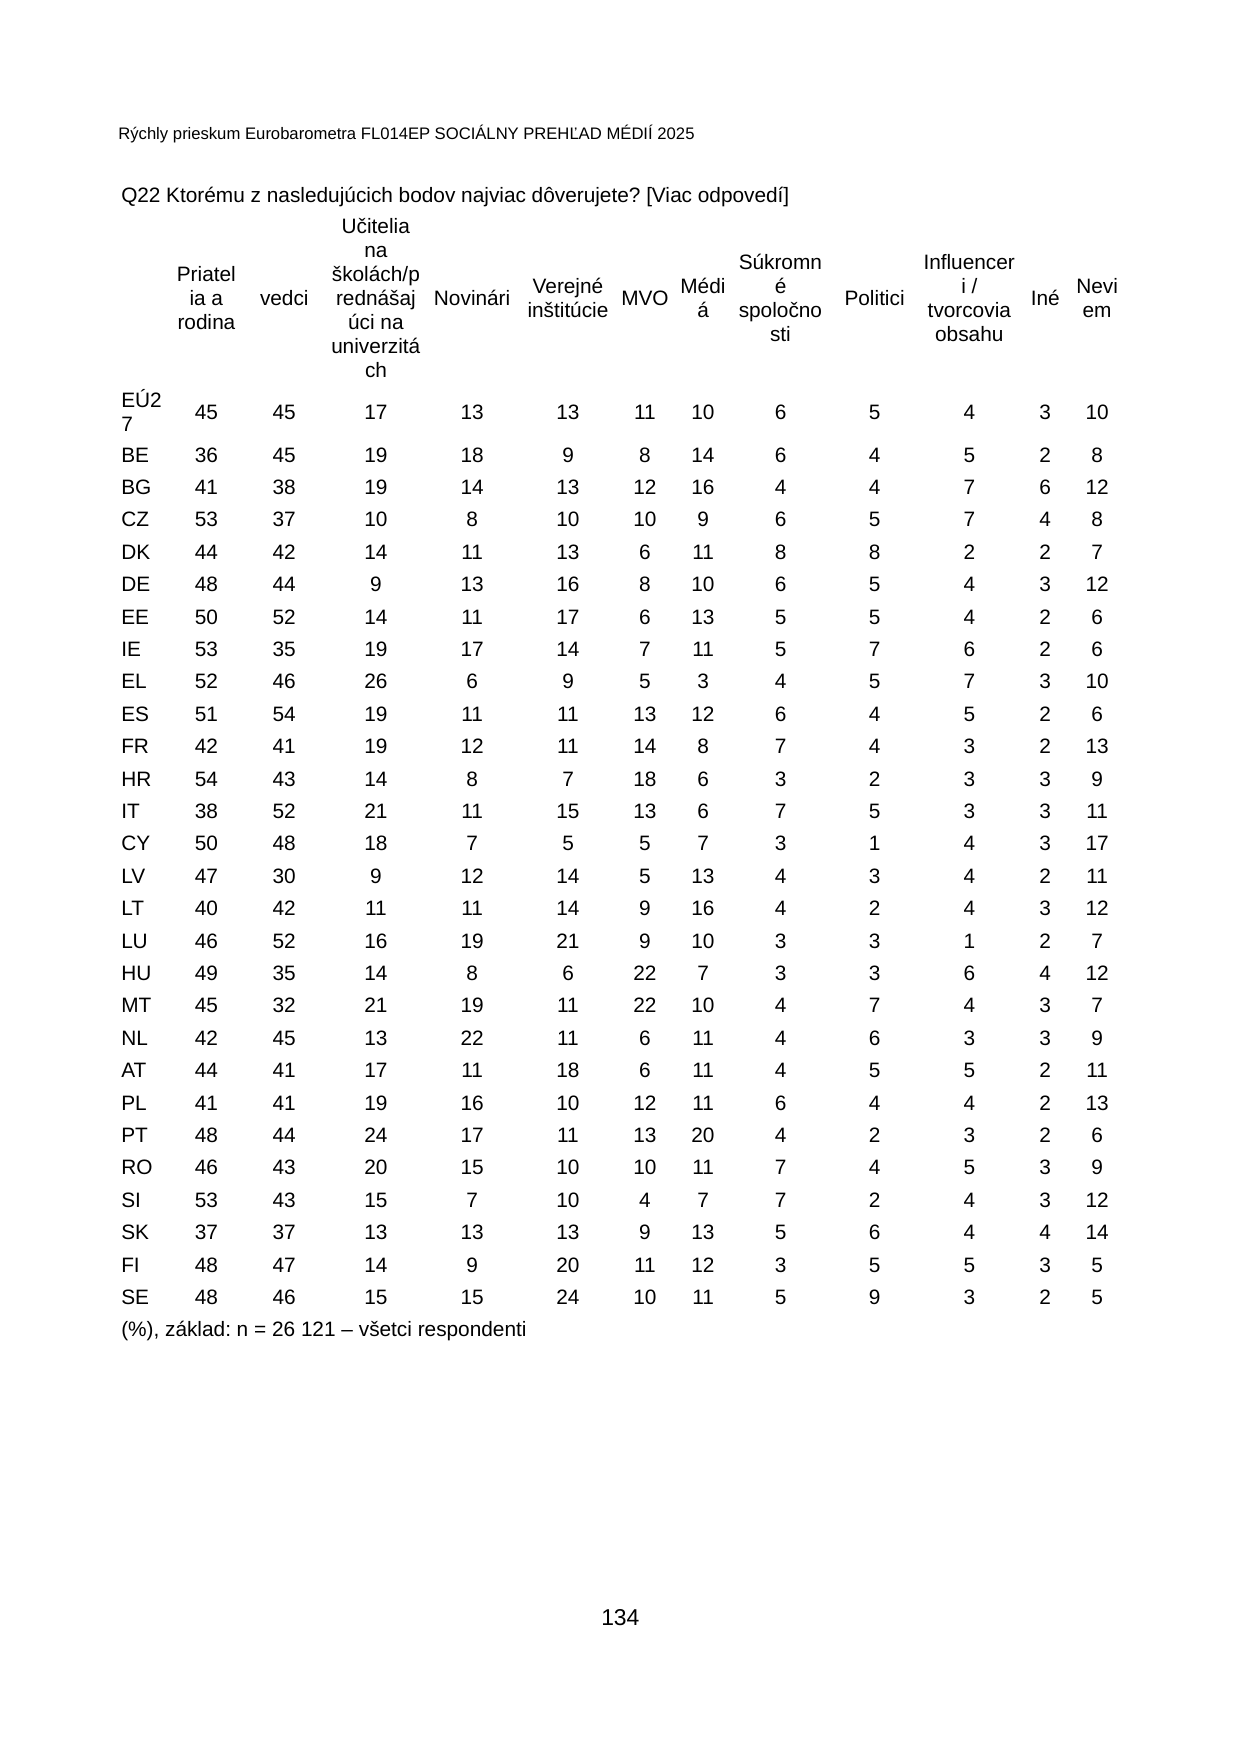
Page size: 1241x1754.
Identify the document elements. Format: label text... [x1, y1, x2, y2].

table_cell 46 [241, 1281, 327, 1313]
table_cell 3 [1018, 568, 1072, 600]
table_cell 12 [424, 860, 520, 892]
table_cell 5 [615, 827, 674, 859]
table_cell 4 [732, 989, 829, 1021]
table_cell DK [118, 536, 172, 568]
table_cell 12 [1072, 892, 1122, 924]
table_cell 11 [520, 1119, 615, 1151]
table_cell 48 [172, 568, 241, 600]
table_cell Politici [829, 211, 920, 384]
table_cell 7 [615, 633, 674, 665]
table_cell 11 [520, 1021, 615, 1054]
table_cell 3 [1018, 827, 1072, 859]
table_cell 3 [920, 730, 1018, 762]
table_cell 2 [829, 762, 920, 795]
table_cell 4 [920, 827, 1018, 859]
table_cell 10 [615, 1281, 674, 1313]
table_cell 13 [615, 1119, 674, 1151]
table_cell 5 [829, 795, 920, 827]
table_cell 14 [328, 1248, 424, 1281]
table_cell 4 [920, 1086, 1018, 1119]
table_cell 22 [615, 989, 674, 1021]
table_cell 4 [615, 1184, 674, 1216]
table_cell 12 [1072, 568, 1122, 600]
table_cell 45 [172, 385, 241, 438]
table_cell 52 [241, 795, 327, 827]
table_cell 7 [674, 957, 732, 989]
table_cell 53 [172, 633, 241, 665]
table_cell 46 [172, 924, 241, 957]
table_cell 15 [328, 1281, 424, 1313]
table_cell 6 [615, 1054, 674, 1086]
table_cell Verejné inštitúcie [520, 211, 615, 384]
table_cell 4 [829, 698, 920, 730]
table_cell 6 [732, 503, 829, 536]
table_cell 6 [520, 957, 615, 989]
table_cell 3 [732, 957, 829, 989]
table_cell 6 [1072, 1119, 1122, 1151]
table_cell 11 [424, 892, 520, 924]
table_cell Novinári [424, 211, 520, 384]
table_cell FR [118, 730, 172, 762]
table_cell 9 [829, 1281, 920, 1313]
table_cell 46 [241, 665, 327, 697]
table_cell 17 [328, 385, 424, 438]
table_cell 11 [615, 1248, 674, 1281]
table_cell 6 [920, 633, 1018, 665]
table_cell 5 [1072, 1281, 1122, 1313]
table_cell 3 [732, 1248, 829, 1281]
table_cell 2 [1018, 730, 1072, 762]
table_cell 10 [520, 1151, 615, 1183]
table_cell 15 [328, 1184, 424, 1216]
table_cell 47 [172, 860, 241, 892]
table_cell Neviem [1072, 211, 1122, 384]
table_cell 43 [241, 1151, 327, 1183]
table_cell 13 [328, 1021, 424, 1054]
table_cell 4 [920, 1216, 1018, 1248]
table_cell 5 [920, 438, 1018, 471]
table_cell 19 [328, 698, 424, 730]
table_cell 8 [829, 536, 920, 568]
table_cell [118, 211, 172, 384]
table_cell 10 [615, 503, 674, 536]
table_cell 2 [1018, 860, 1072, 892]
table_cell 44 [172, 536, 241, 568]
table_cell BG [118, 471, 172, 503]
table_cell 14 [328, 762, 424, 795]
table_cell 4 [829, 1086, 920, 1119]
table_cell 6 [615, 536, 674, 568]
table_cell 3 [732, 762, 829, 795]
table_cell PT [118, 1119, 172, 1151]
table_cell 7 [829, 633, 920, 665]
table_cell 45 [241, 385, 327, 438]
table_cell 11 [520, 698, 615, 730]
table_cell 4 [732, 1021, 829, 1054]
table_cell 7 [732, 730, 829, 762]
table_cell 4 [732, 1119, 829, 1151]
table_cell 7 [732, 795, 829, 827]
table_cell 16 [674, 892, 732, 924]
table_cell 45 [241, 1021, 327, 1054]
table_cell 13 [424, 1216, 520, 1248]
table_cell 10 [1072, 665, 1122, 697]
table_cell 10 [520, 503, 615, 536]
table_cell 14 [674, 438, 732, 471]
table_cell 5 [920, 1054, 1018, 1086]
table_cell 6 [829, 1216, 920, 1248]
table_cell 8 [424, 957, 520, 989]
table_cell 11 [674, 1281, 732, 1313]
table_cell 5 [732, 600, 829, 633]
table_cell 13 [424, 385, 520, 438]
table_cell 13 [1072, 1086, 1122, 1119]
table_cell 11 [674, 633, 732, 665]
table_cell 11 [674, 1054, 732, 1086]
table_cell 3 [1018, 1021, 1072, 1054]
table_cell 5 [1072, 1248, 1122, 1281]
table_cell 5 [829, 568, 920, 600]
table_cell 35 [241, 957, 327, 989]
table_cell 6 [1072, 633, 1122, 665]
table_cell 9 [424, 1248, 520, 1281]
table_cell 5 [829, 385, 920, 438]
table_cell EL [118, 665, 172, 697]
table_cell 8 [1072, 438, 1122, 471]
table_cell 10 [520, 1184, 615, 1216]
table_cell 37 [172, 1216, 241, 1248]
table_cell 9 [615, 1216, 674, 1248]
table_cell 4 [920, 989, 1018, 1021]
table_cell 53 [172, 1184, 241, 1216]
table_cell 44 [241, 568, 327, 600]
table_cell 54 [241, 698, 327, 730]
table_cell 5 [829, 665, 920, 697]
table_cell 19 [424, 989, 520, 1021]
table_cell 52 [172, 665, 241, 697]
table_cell 7 [1072, 989, 1122, 1021]
table_cell 41 [241, 1086, 327, 1119]
table_cell 22 [424, 1021, 520, 1054]
table_cell 3 [674, 665, 732, 697]
table_cell 4 [920, 568, 1018, 600]
table_cell RO [118, 1151, 172, 1183]
table_cell 7 [1072, 536, 1122, 568]
table_cell 48 [172, 1281, 241, 1313]
table_cell LV [118, 860, 172, 892]
table_cell 4 [732, 892, 829, 924]
table_cell 5 [829, 600, 920, 633]
table_cell 13 [615, 795, 674, 827]
table_cell 3 [1018, 762, 1072, 795]
table_cell 9 [615, 924, 674, 957]
table_cell 4 [829, 1151, 920, 1183]
table_cell 5 [829, 1054, 920, 1086]
table_cell 6 [829, 1021, 920, 1054]
table_cell 4 [829, 730, 920, 762]
table_cell 13 [1072, 730, 1122, 762]
table_cell 14 [328, 600, 424, 633]
table_cell 4 [920, 385, 1018, 438]
table_cell EE [118, 600, 172, 633]
table_cell 44 [241, 1119, 327, 1151]
table_cell 5 [829, 503, 920, 536]
table_cell 2 [1018, 600, 1072, 633]
table_cell 3 [920, 1119, 1018, 1151]
table_cell 18 [520, 1054, 615, 1086]
table_cell 17 [520, 600, 615, 633]
table_cell 20 [328, 1151, 424, 1183]
table_cell 14 [424, 471, 520, 503]
table_cell 3 [732, 924, 829, 957]
table_cell 10 [1072, 385, 1122, 438]
table_cell 13 [520, 471, 615, 503]
table_cell 21 [328, 989, 424, 1021]
table_cell 46 [172, 1151, 241, 1183]
table_cell 41 [241, 730, 327, 762]
table_cell 7 [920, 471, 1018, 503]
table_cell 4 [920, 860, 1018, 892]
table_cell 6 [674, 795, 732, 827]
table_cell EÚ27 [118, 385, 172, 438]
table_cell 11 [1072, 860, 1122, 892]
table_cell 11 [424, 536, 520, 568]
table_cell DE [118, 568, 172, 600]
table_cell 6 [732, 385, 829, 438]
table_cell 4 [1018, 957, 1072, 989]
table_cell 5 [615, 860, 674, 892]
table_cell 48 [241, 827, 327, 859]
table_cell 2 [829, 1119, 920, 1151]
table_cell 12 [615, 1086, 674, 1119]
table_cell 11 [424, 1054, 520, 1086]
table_cell 9 [1072, 762, 1122, 795]
table_cell 37 [241, 1216, 327, 1248]
table_cell MVO [615, 211, 674, 384]
table_cell 4 [732, 1054, 829, 1086]
table_cell 42 [172, 1021, 241, 1054]
table_cell 6 [732, 698, 829, 730]
table_cell IT [118, 795, 172, 827]
table_cell 8 [1072, 503, 1122, 536]
table_cell 13 [520, 385, 615, 438]
table_cell 3 [1018, 385, 1072, 438]
table_cell 22 [615, 957, 674, 989]
table_cell 11 [520, 989, 615, 1021]
table_cell 38 [241, 471, 327, 503]
table_cell 4 [732, 665, 829, 697]
table_cell 8 [615, 568, 674, 600]
table_cell 17 [1072, 827, 1122, 859]
table_cell 10 [328, 503, 424, 536]
table_cell 6 [920, 957, 1018, 989]
table_cell 41 [172, 1086, 241, 1119]
table_cell 42 [172, 730, 241, 762]
table_cell 1 [920, 924, 1018, 957]
table_cell 8 [674, 730, 732, 762]
table_cell 2 [920, 536, 1018, 568]
table_cell AT [118, 1054, 172, 1086]
table_cell 12 [424, 730, 520, 762]
table_cell SK [118, 1216, 172, 1248]
table_cell IE [118, 633, 172, 665]
table_cell 15 [424, 1281, 520, 1313]
table_cell 3 [1018, 1184, 1072, 1216]
table_cell 4 [920, 1184, 1018, 1216]
table_cell 5 [615, 665, 674, 697]
table_cell 6 [615, 600, 674, 633]
table_cell 3 [920, 762, 1018, 795]
table_cell 16 [328, 924, 424, 957]
table_cell 12 [1072, 471, 1122, 503]
table_cell 2 [1018, 1054, 1072, 1086]
table_cell 4 [732, 860, 829, 892]
table_cell Influenceri / tvorcovia obsahu [920, 211, 1018, 384]
table_cell 13 [424, 568, 520, 600]
table_cell 10 [674, 568, 732, 600]
table_cell 11 [674, 1151, 732, 1183]
table_cell 41 [172, 471, 241, 503]
table_cell 16 [674, 471, 732, 503]
table_cell 7 [732, 1151, 829, 1183]
table_cell 2 [1018, 698, 1072, 730]
table_cell 21 [328, 795, 424, 827]
table_cell 44 [172, 1054, 241, 1086]
table_cell 11 [674, 1021, 732, 1054]
table_cell 6 [424, 665, 520, 697]
table_cell 18 [424, 438, 520, 471]
table_cell 5 [920, 1151, 1018, 1183]
table_cell 13 [520, 1216, 615, 1248]
table_cell 47 [241, 1248, 327, 1281]
table_cell 19 [328, 730, 424, 762]
table_cell 12 [674, 1248, 732, 1281]
table_cell 7 [674, 1184, 732, 1216]
table_cell 9 [520, 438, 615, 471]
table_cell 7 [920, 503, 1018, 536]
table_cell 3 [1018, 892, 1072, 924]
table_cell 5 [920, 1248, 1018, 1281]
table_cell 2 [1018, 536, 1072, 568]
table_cell 3 [1018, 1248, 1072, 1281]
table_cell 16 [520, 568, 615, 600]
table_cell 14 [1072, 1216, 1122, 1248]
table_cell 19 [328, 438, 424, 471]
table_cell 3 [920, 1021, 1018, 1054]
table_cell 45 [241, 438, 327, 471]
table_cell 18 [328, 827, 424, 859]
table_cell 53 [172, 503, 241, 536]
table_cell 35 [241, 633, 327, 665]
table_cell Médiá [674, 211, 732, 384]
table_cell (%), základ: n = 26 121 – všetci respondenti [118, 1313, 1122, 1345]
table_cell 4 [829, 438, 920, 471]
table_cell 6 [1072, 600, 1122, 633]
table_cell 6 [732, 568, 829, 600]
table_cell 7 [424, 1184, 520, 1216]
table_cell 9 [328, 568, 424, 600]
table_cell 4 [1018, 503, 1072, 536]
table_cell 19 [328, 471, 424, 503]
table_cell 7 [1072, 924, 1122, 957]
table_cell 26 [328, 665, 424, 697]
table_cell 9 [615, 892, 674, 924]
table_cell 6 [674, 762, 732, 795]
table_cell 45 [172, 989, 241, 1021]
table_cell 52 [241, 600, 327, 633]
table_cell 4 [920, 600, 1018, 633]
table_cell 11 [520, 730, 615, 762]
table_cell 19 [328, 1086, 424, 1119]
table_cell 18 [615, 762, 674, 795]
table_cell 19 [424, 924, 520, 957]
table_cell 52 [241, 924, 327, 957]
table_cell 3 [732, 827, 829, 859]
table_cell 54 [172, 762, 241, 795]
table_cell 2 [829, 892, 920, 924]
table_cell 7 [732, 1184, 829, 1216]
table_cell 14 [520, 860, 615, 892]
table_cell 13 [520, 536, 615, 568]
table_cell 8 [424, 503, 520, 536]
table_cell 7 [674, 827, 732, 859]
table_cell 11 [1072, 795, 1122, 827]
table_cell 19 [328, 633, 424, 665]
table_cell 2 [1018, 1119, 1072, 1151]
table_cell vedci [241, 211, 327, 384]
table_cell 11 [424, 795, 520, 827]
table_cell 11 [424, 698, 520, 730]
table_cell 2 [1018, 1281, 1072, 1313]
table_cell 5 [829, 1248, 920, 1281]
table_cell HU [118, 957, 172, 989]
table_cell 12 [615, 471, 674, 503]
table_cell 6 [732, 438, 829, 471]
table_cell LU [118, 924, 172, 957]
table_cell 48 [172, 1248, 241, 1281]
table_cell 50 [172, 827, 241, 859]
table_cell 40 [172, 892, 241, 924]
table_cell 32 [241, 989, 327, 1021]
table_cell CZ [118, 503, 172, 536]
table_cell 20 [520, 1248, 615, 1281]
table_cell LT [118, 892, 172, 924]
table_cell 17 [424, 1119, 520, 1151]
table_cell 24 [520, 1281, 615, 1313]
table_cell 2 [1018, 1086, 1072, 1119]
table_cell 43 [241, 1184, 327, 1216]
table_cell Priatelia a rodina [172, 211, 241, 384]
table_cell 5 [920, 698, 1018, 730]
table_cell 38 [172, 795, 241, 827]
table_cell 3 [829, 957, 920, 989]
table_cell 43 [241, 762, 327, 795]
table_cell 42 [241, 892, 327, 924]
table_cell CY [118, 827, 172, 859]
table_cell 3 [1018, 1151, 1072, 1183]
table_cell 1 [829, 827, 920, 859]
table_cell 41 [241, 1054, 327, 1086]
table_cell 11 [328, 892, 424, 924]
table_cell 11 [424, 600, 520, 633]
table_cell 10 [674, 924, 732, 957]
table_cell 11 [674, 536, 732, 568]
table_cell 15 [520, 795, 615, 827]
table_cell 10 [674, 385, 732, 438]
table_cell 9 [674, 503, 732, 536]
table_cell 2 [1018, 438, 1072, 471]
table_cell 12 [1072, 1184, 1122, 1216]
table_cell 37 [241, 503, 327, 536]
table_cell 3 [1018, 665, 1072, 697]
table_cell 7 [920, 665, 1018, 697]
table_cell 14 [328, 957, 424, 989]
table_cell 17 [424, 633, 520, 665]
table_cell 2 [829, 1184, 920, 1216]
table_cell 4 [732, 471, 829, 503]
table_cell 2 [1018, 924, 1072, 957]
table_cell PL [118, 1086, 172, 1119]
table_cell 7 [424, 827, 520, 859]
table_cell 50 [172, 600, 241, 633]
table_cell 17 [328, 1054, 424, 1086]
table_cell 8 [424, 762, 520, 795]
table_cell ES [118, 698, 172, 730]
table_cell 8 [732, 536, 829, 568]
table_cell SE [118, 1281, 172, 1313]
table_cell 3 [1018, 795, 1072, 827]
table_cell 9 [1072, 1021, 1122, 1054]
table_cell 13 [674, 600, 732, 633]
table_cell 9 [328, 860, 424, 892]
table_cell 14 [328, 536, 424, 568]
table_cell 16 [424, 1086, 520, 1119]
table_cell 48 [172, 1119, 241, 1151]
table_cell 5 [732, 1216, 829, 1248]
table_cell 36 [172, 438, 241, 471]
table_cell 13 [328, 1216, 424, 1248]
table_cell 3 [1018, 989, 1072, 1021]
table_cell 5 [732, 1281, 829, 1313]
table_cell 30 [241, 860, 327, 892]
table_cell 6 [732, 1086, 829, 1119]
table_cell 6 [1072, 698, 1122, 730]
table_cell 20 [674, 1119, 732, 1151]
table_cell NL [118, 1021, 172, 1054]
table_cell 49 [172, 957, 241, 989]
table_cell 6 [615, 1021, 674, 1054]
table_cell 21 [520, 924, 615, 957]
table_cell 7 [829, 989, 920, 1021]
table_cell 3 [829, 860, 920, 892]
table_cell 12 [1072, 957, 1122, 989]
table_cell 4 [1018, 1216, 1072, 1248]
table_cell 4 [829, 471, 920, 503]
table_cell 14 [615, 730, 674, 762]
table_cell 3 [829, 924, 920, 957]
table_cell 3 [920, 1281, 1018, 1313]
table_cell 9 [520, 665, 615, 697]
table_cell 24 [328, 1119, 424, 1151]
table_cell 14 [520, 892, 615, 924]
table_cell 11 [674, 1086, 732, 1119]
table_cell 11 [1072, 1054, 1122, 1086]
table_cell HR [118, 762, 172, 795]
table_cell 3 [920, 795, 1018, 827]
table_cell 51 [172, 698, 241, 730]
table_cell 8 [615, 438, 674, 471]
table_cell 11 [615, 385, 674, 438]
table_cell 9 [1072, 1151, 1122, 1183]
table_cell 5 [732, 633, 829, 665]
table_cell 6 [1018, 471, 1072, 503]
table_cell 2 [1018, 633, 1072, 665]
table_cell 12 [674, 698, 732, 730]
table_cell 15 [424, 1151, 520, 1183]
table_cell Súkromné spoločnosti [732, 211, 829, 384]
table_cell MT [118, 989, 172, 1021]
table_cell SI [118, 1184, 172, 1216]
table_cell 5 [520, 827, 615, 859]
table_cell FI [118, 1248, 172, 1281]
table_cell 13 [674, 860, 732, 892]
table_cell 13 [615, 698, 674, 730]
table_cell Iné [1018, 211, 1072, 384]
table_cell 42 [241, 536, 327, 568]
table_cell 4 [920, 892, 1018, 924]
table_cell 10 [674, 989, 732, 1021]
table_cell 7 [520, 762, 615, 795]
table_cell 10 [615, 1151, 674, 1183]
table_cell 13 [674, 1216, 732, 1248]
table_cell BE [118, 438, 172, 471]
table_cell 14 [520, 633, 615, 665]
table_header Q22 Ktorému z nasledujúcich bodov najviac dôverujete? [Viac odpovedí] [118, 179, 1122, 211]
table_cell 10 [520, 1086, 615, 1119]
table_cell Učitelia na školách/prednášajúci na univerzitách [328, 211, 424, 384]
